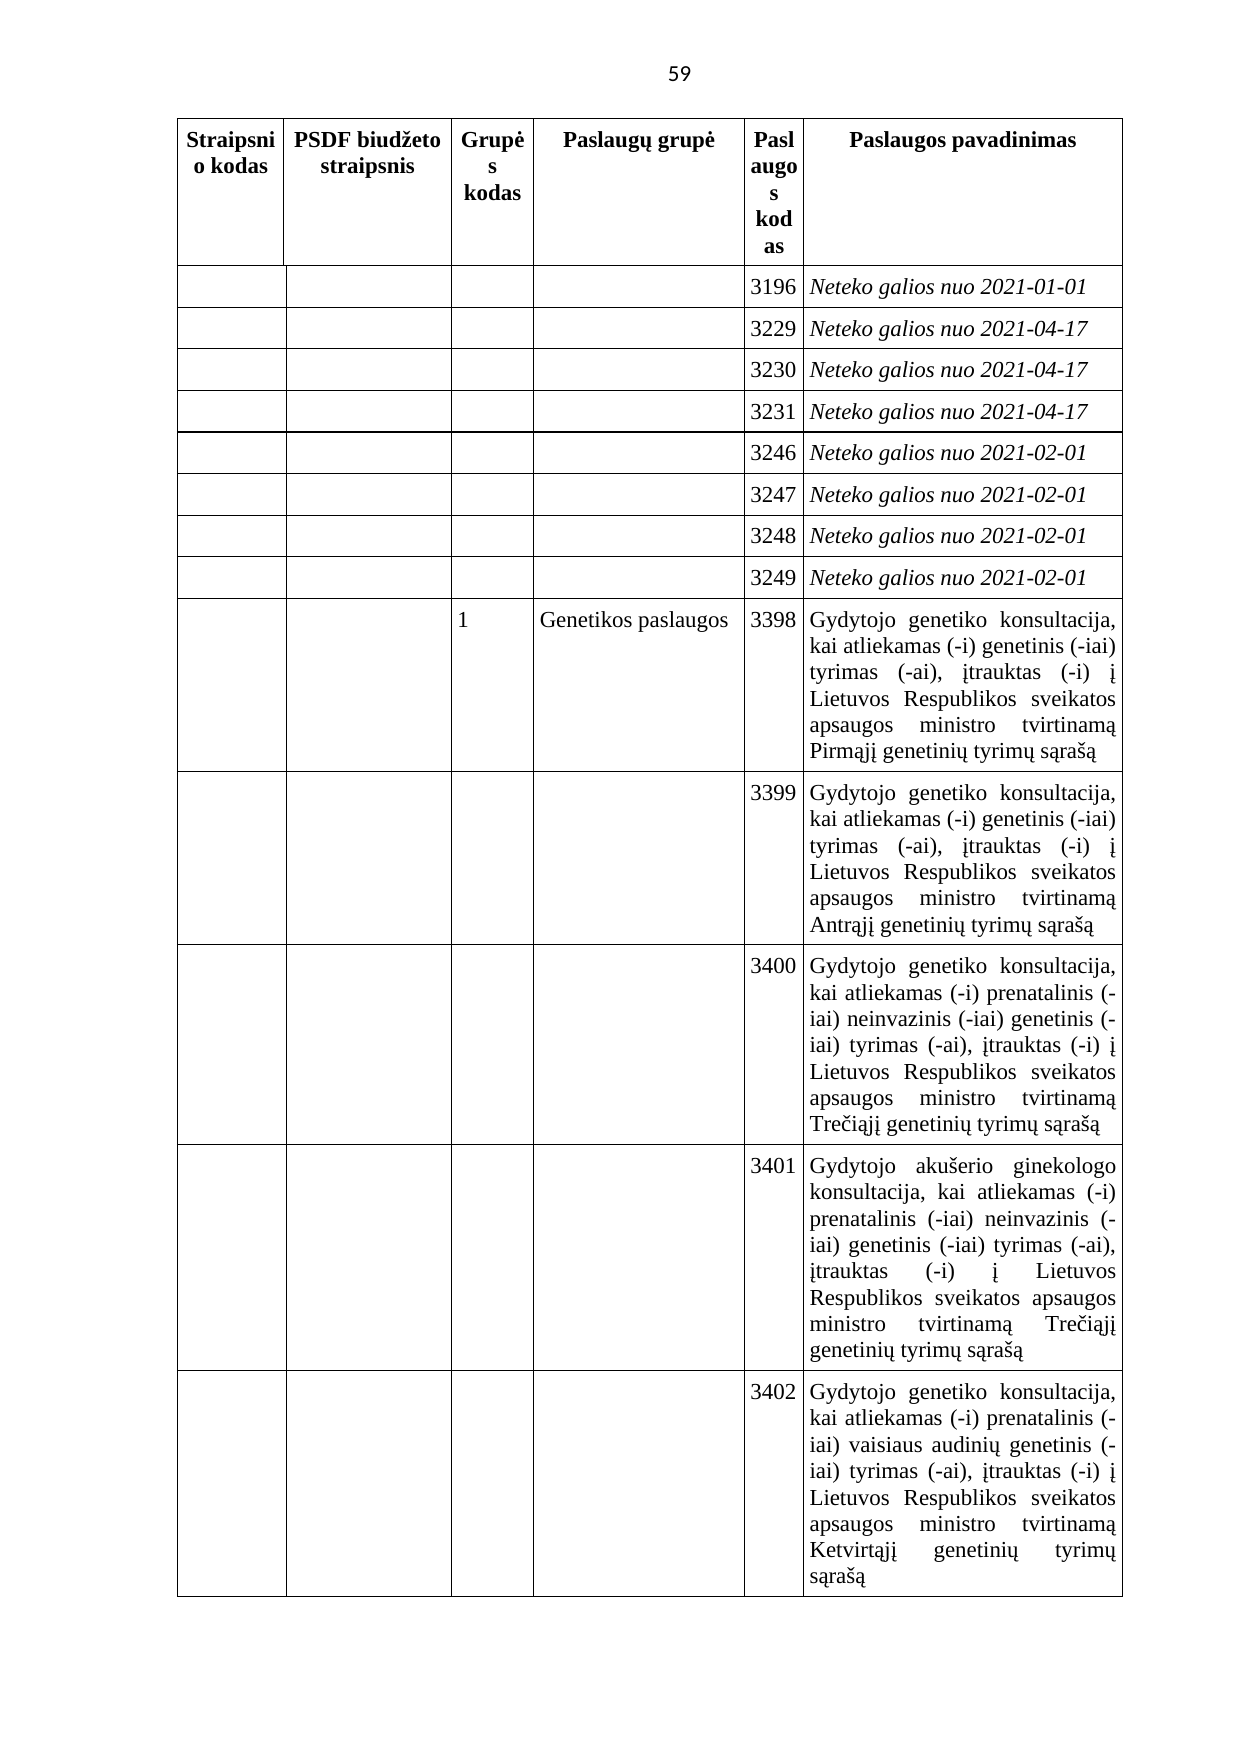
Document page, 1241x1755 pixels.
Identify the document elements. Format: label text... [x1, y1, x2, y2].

table_cell [452, 266, 533, 307]
table_header Paslaugų grupė [534, 119, 744, 265]
table_cell [287, 1371, 451, 1596]
table_cell [287, 1145, 451, 1370]
table_cell [534, 945, 744, 1144]
table_cell [178, 433, 286, 473]
table_cell [287, 945, 451, 1144]
table_cell [534, 391, 744, 431]
table_cell [452, 1371, 533, 1596]
table_cell [534, 349, 744, 390]
table_cell [534, 474, 744, 514]
table_cell [178, 1371, 286, 1596]
table_cell [287, 308, 451, 348]
table_cell [534, 308, 744, 348]
table_cell [287, 599, 451, 771]
table_cell 3247 [745, 474, 803, 514]
table_cell Genetikos paslaugos [534, 599, 744, 771]
table_cell 3231 [745, 391, 803, 431]
table_cell [534, 516, 744, 556]
table_cell [452, 557, 533, 598]
table_cell Gydytojo genetiko konsultacija, kai atliekamas (-i) genetinis (-iai) tyrimas (-ai), įtrauktas (-i) į Lietuvos Respublikos sveikatos apsaugos ministro tvirtinamą Antrąjį genetinių tyrimų sąrašą [804, 772, 1122, 944]
table_cell Gydytojo genetiko konsultacija, kai atliekamas (-i) prenatalinis (-iai) vaisiaus audinių genetinis (-iai) tyrimas (-ai), įtrauktas (-i) į Lietuvos Respublikos sveikatos apsaugos ministro tvirtinamą Ketvirtąjį genetinių tyrimų sąrašą [804, 1371, 1122, 1596]
table_cell [178, 599, 286, 771]
table_cell 3229 [745, 308, 803, 348]
table_cell Neteko galios nuo 2021-02-01 [804, 557, 1122, 598]
table_cell Neteko galios nuo 2021-01-01 [804, 266, 1122, 307]
table_cell Neteko galios nuo 2021-04-17 [804, 308, 1122, 348]
table_cell [287, 433, 451, 473]
table_cell [534, 433, 744, 473]
table_cell 3230 [745, 349, 803, 390]
table_cell [178, 1145, 286, 1370]
table_header Straipsnio kodas [178, 119, 283, 265]
table_cell [178, 308, 286, 348]
table_cell [178, 945, 286, 1144]
table_cell [287, 266, 451, 307]
table_cell 3399 [745, 772, 803, 944]
table_cell 3246 [745, 433, 803, 473]
table_cell [452, 433, 533, 473]
table_cell 1 [452, 599, 533, 771]
table_cell Gydytojo genetiko konsultacija, kai atliekamas (-i) prenatalinis (-iai) neinvazinis (-iai) genetinis (-iai) tyrimas (-ai), įtrauktas (-i) į Lietuvos Respublikos sveikatos apsaugos ministro tvirtinamą Trečiąjį genetinių tyrimų sąrašą [804, 945, 1122, 1144]
table_cell [287, 391, 451, 431]
table_header Paslaugos pavadinimas [804, 119, 1122, 265]
table_cell [287, 474, 451, 514]
table_cell Gydytojo genetiko konsultacija, kai atliekamas (-i) genetinis (-iai) tyrimas (-ai), įtrauktas (-i) į Lietuvos Respublikos sveikatos apsaugos ministro tvirtinamą Pirmąjį genetinių tyrimų sąrašą [804, 599, 1122, 771]
table_cell [534, 1371, 744, 1596]
table_cell [178, 391, 286, 431]
table_cell Neteko galios nuo 2021-02-01 [804, 474, 1122, 514]
table_cell 3401 [745, 1145, 803, 1370]
table_cell 3400 [745, 945, 803, 1144]
table_cell [452, 945, 533, 1144]
table_cell [452, 772, 533, 944]
table_cell Neteko galios nuo 2021-02-01 [804, 433, 1122, 473]
table_header Grupės kodas [452, 119, 533, 265]
table_cell [452, 349, 533, 390]
table_cell [534, 772, 744, 944]
table_cell [534, 1145, 744, 1370]
table_cell [287, 557, 451, 598]
table_cell [287, 516, 451, 556]
table_cell [178, 349, 286, 390]
table_cell 3402 [745, 1371, 803, 1596]
table_cell [452, 391, 533, 431]
table_cell [178, 474, 286, 514]
table_cell [287, 349, 451, 390]
table_cell [178, 772, 286, 944]
table_cell [452, 1145, 533, 1370]
table_cell [452, 474, 533, 514]
table_cell Neteko galios nuo 2021-04-17 [804, 391, 1122, 431]
table_cell 3248 [745, 516, 803, 556]
table_cell [287, 772, 451, 944]
table_header PSDF biudžeto straipsnis [284, 119, 451, 265]
table_header Paslaugos kodas [745, 119, 803, 265]
table_cell [452, 308, 533, 348]
table_cell Neteko galios nuo 2021-04-17 [804, 349, 1122, 390]
table_cell [534, 557, 744, 598]
table_cell Neteko galios nuo 2021-02-01 [804, 516, 1122, 556]
table_cell Gydytojo akušerio ginekologo konsultacija, kai atliekamas (-i) prenatalinis (-iai) neinvazinis (-iai) genetinis (-iai) tyrimas (-ai), įtrauktas (-i) į Lietuvos Respublikos sveikatos apsaugos ministro tvirtinamą Trečiąjį genetinių tyrimų sąrašą [804, 1145, 1122, 1370]
table_cell [178, 516, 286, 556]
table_cell 3196 [745, 266, 803, 307]
table_cell 3249 [745, 557, 803, 598]
table_cell [178, 266, 286, 307]
table_cell [534, 266, 744, 307]
table_cell 3398 [745, 599, 803, 771]
table_cell [452, 516, 533, 556]
table_cell [178, 557, 286, 598]
